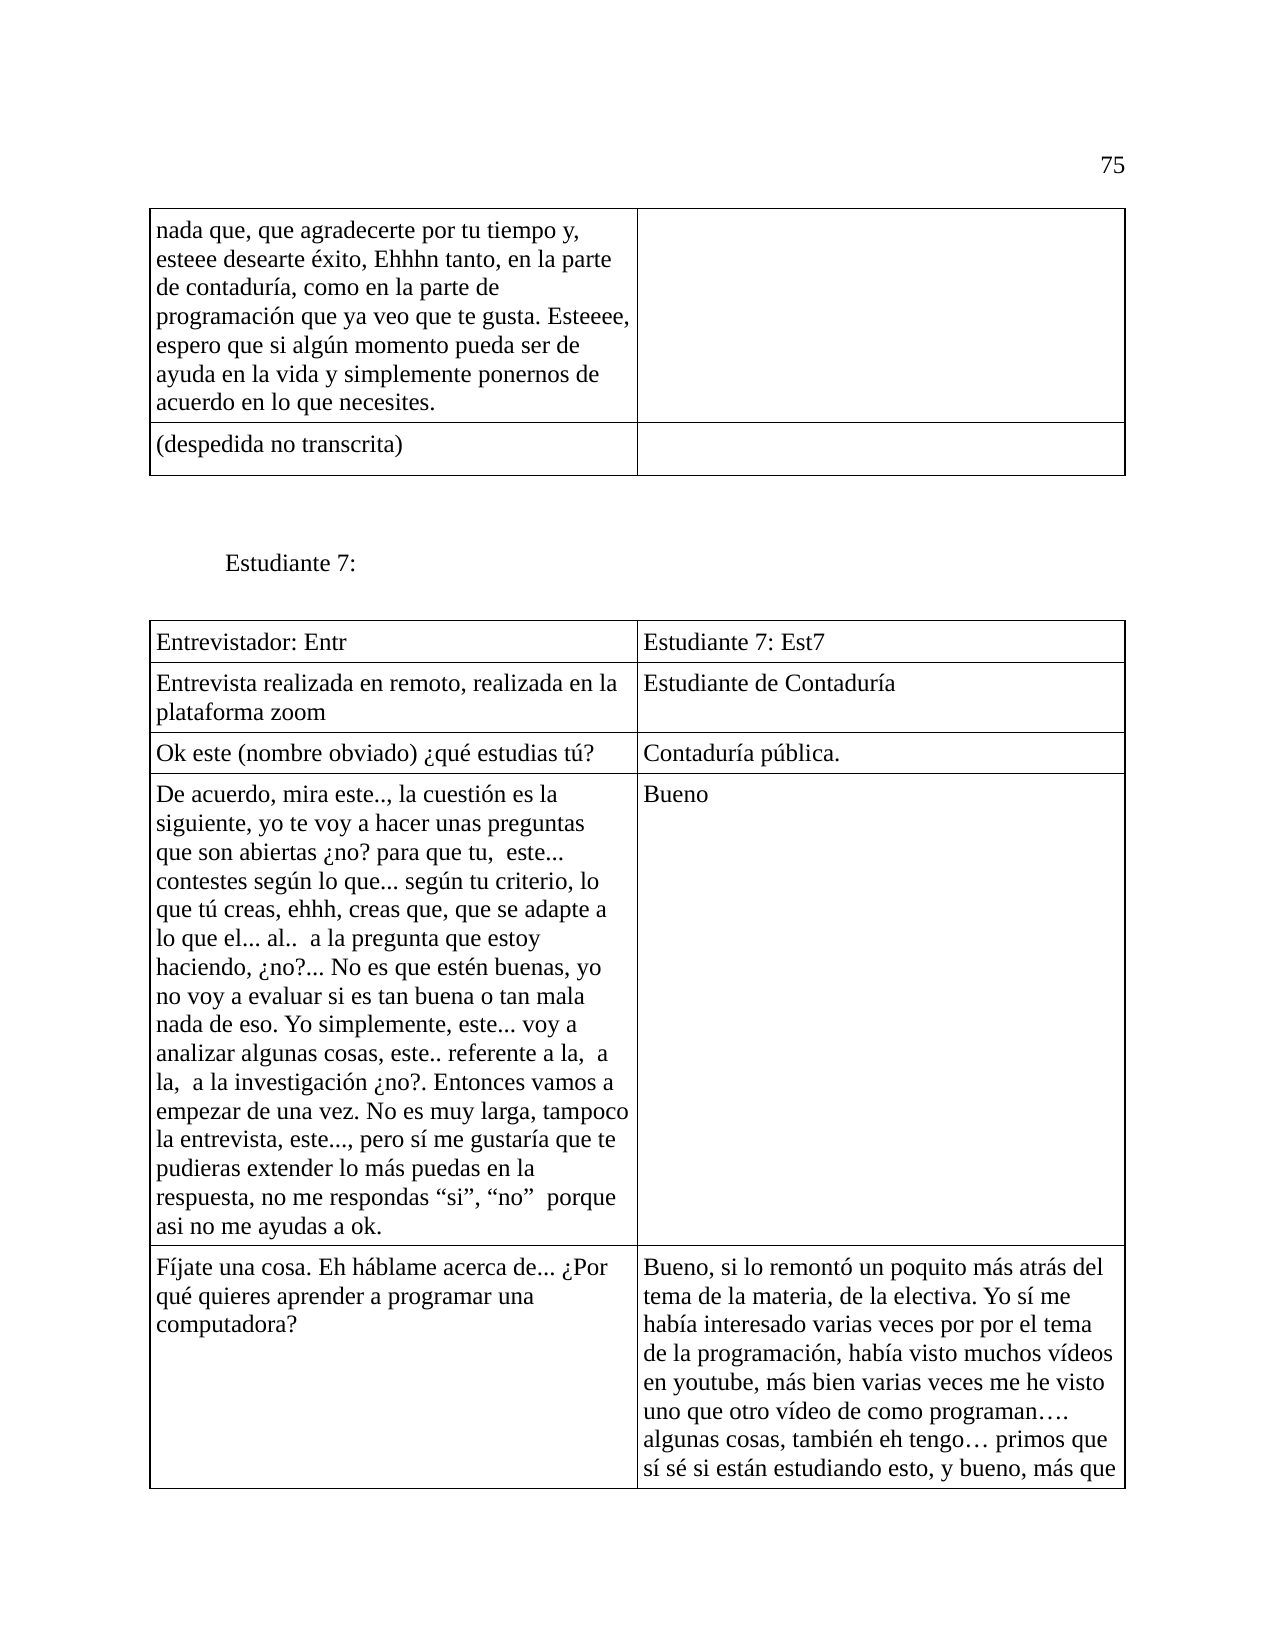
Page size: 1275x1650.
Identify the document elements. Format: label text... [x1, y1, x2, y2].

table_header Entrevistador: Entr [151, 621, 637, 662]
table_cell [638, 209, 1124, 422]
table_cell nada que, que agradecerte por tu tiempo y, esteee desearte éxito, Ehhhn tanto, en la parte de contaduría, como en la parte de programación que ya veo que te gusta. Esteeee, espero que si algún momento pueda ser de ayuda en la vida y simplemente ponernos de acuerdo en lo que necesites. [151, 209, 637, 422]
table_cell Contaduría pública. [638, 733, 1124, 773]
text Estudiante 7: [150, 548, 1125, 577]
table_cell Estudiante de Contaduría [638, 663, 1124, 732]
table_cell Bueno, si lo remontó un poquito más atrás del tema de la materia, de la electiva. Yo sí me había interesado varias veces por por el tema de la programación, había visto muchos vídeos en youtube, más bien varias veces me he visto uno que otro vídeo de como programan…. algunas cosas, también eh tengo… primos que sí sé si están estudiando esto, y bueno, más que [638, 1246, 1124, 1488]
table_cell Ok este (nombre obviado) ¿qué estudias tú? [151, 733, 637, 773]
table_header Estudiante 7: Est7 [638, 621, 1124, 662]
table_cell [638, 423, 1124, 475]
table_cell (despedida no transcrita) [151, 423, 637, 475]
table_cell Entrevista realizada en remoto, realizada en la plataforma zoom [151, 663, 637, 732]
table_cell Fíjate una cosa. Eh háblame acerca de... ¿Por qué quieres aprender a programar una computadora? [151, 1246, 637, 1488]
table_cell Bueno [638, 774, 1124, 1245]
table_cell De acuerdo, mira este.., la cuestión es la siguiente, yo te voy a hacer unas preguntas que son abiertas ¿no? para que tu, este... contestes según lo que... según tu criterio, lo que tú creas, ehhh, creas que, que se adapte a lo que el... al.. a la pregunta que estoy haciendo, ¿no?... No es que estén buenas, yo no voy a evaluar si es tan buena o tan mala nada de eso. Yo simplemente, este... voy a analizar algunas cosas, este.. referente a la, a la, a la investigación ¿no?. Entonces vamos a empezar de una vez. No es muy larga, tampoco la entrevista, este..., pero sí me gustaría que te pudieras extender lo más puedas en la respuesta, no me respondas “si”, “no” porque asi no me ayudas a ok. [151, 774, 637, 1245]
